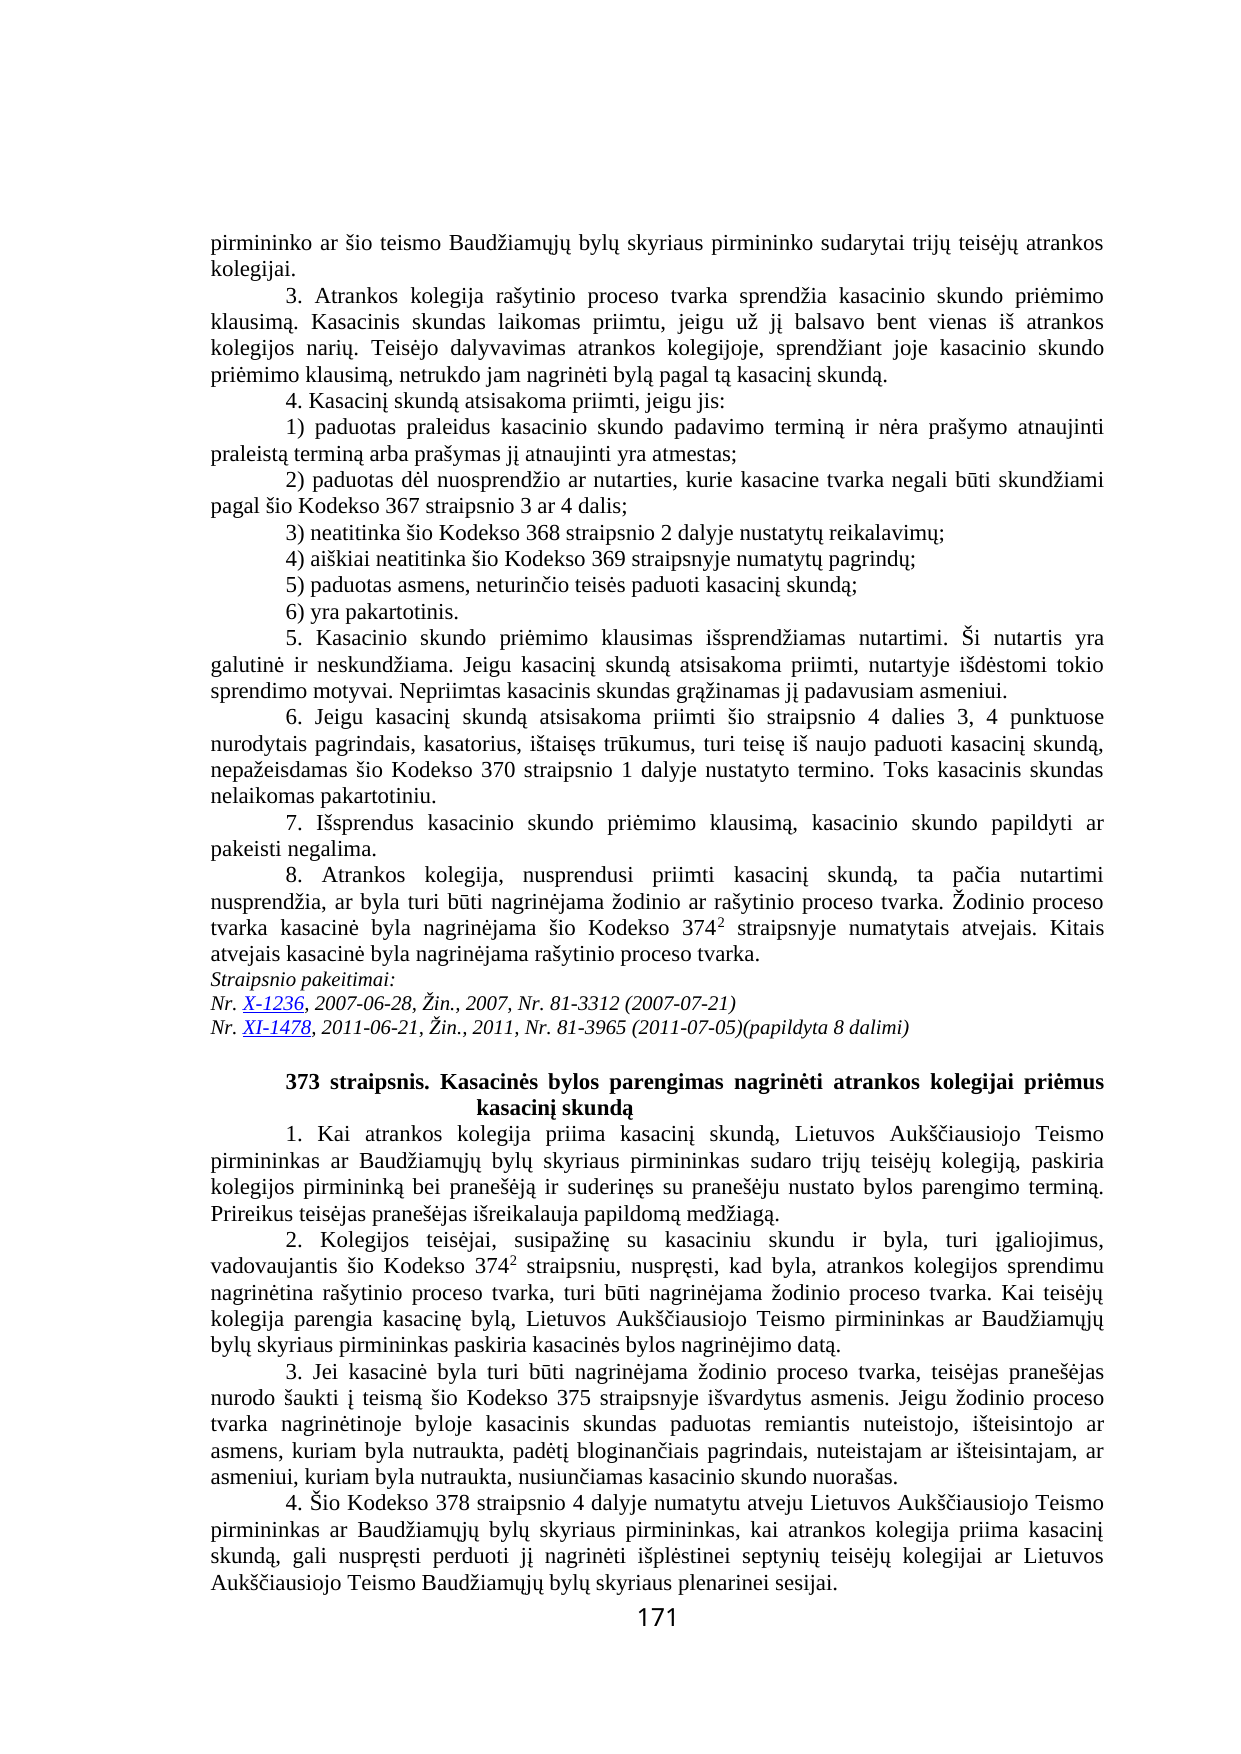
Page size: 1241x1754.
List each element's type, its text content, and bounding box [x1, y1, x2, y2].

text 373 straipsnis. Kasacinės bylos parengimas nagrinėti atrankos kolegijai priėmus kasacinį skundą [285, 1068, 1105, 1121]
text 8. Atrankos kolegija, nusprendusi priimti kasacinį skundą, ta pačia nutartimi nusprendžia, ar byla turi būti nagrinėjama žodinio ar rašytinio proceso tvarka. Žodinio proceso tvarka kasacinė byla nagrinėjama šio Kodekso 3742 straipsnyje numatytais atvejais. Kitais atvejais kasacinė byla nagrinėjama rašytinio proceso tvarka. [210, 861, 1105, 967]
text 7. Išsprendus kasacinio skundo priėmimo klausimą, kasacinio skundo papildyti ar pakeisti negalima. [210, 809, 1105, 861]
text 2. Kolegijos teisėjai, susipažinę su kasaciniu skundu ir byla, turi įgaliojimus, vadovaujantis šio Kodekso 3742 straipsniu, nuspręsti, kad byla, atrankos kolegijos sprendimu nagrinėtina rašytinio proceso tvarka, turi būti nagrinėjama žodinio proceso tvarka. Kai teisėjų kolegija parengia kasacinę bylą, Lietuvos Aukščiausiojo Teismo pirmininkas ar Baudžiamųjų bylų skyriaus pirmininkas paskiria kasacinės bylos nagrinėjimo datą. [210, 1226, 1105, 1358]
text 3) neatitinka šio Kodekso 368 straipsnio 2 dalyje nustatytų reikalavimų; [210, 519, 1105, 545]
text 4. Šio Kodekso 378 straipsnio 4 dalyje numatytu atveju Lietuvos Aukščiausiojo Teismo pirmininkas ar Baudžiamųjų bylų skyriaus pirmininkas, kai atrankos kolegija priima kasacinį skundą, gali nuspręsti perduoti jį nagrinėti išplėstinei septynių teisėjų kolegijai ar Lietuvos Aukščiausiojo Teismo Baudžiamųjų bylų skyriaus plenarinei sesijai. [210, 1489, 1105, 1595]
text 4) aiškiai neatitinka šio Kodekso 369 straipsnyje numatytų pagrindų; [210, 545, 1105, 572]
text 1. Kai atrankos kolegija priima kasacinį skundą, Lietuvos Aukščiausiojo Teismo pirmininkas ar Baudžiamųjų bylų skyriaus pirmininkas sudaro trijų teisėjų kolegiją, paskiria kolegijos pirmininką bei pranešėją ir suderinęs su pranešėju nustato bylos parengimo terminą. Prireikus teisėjas pranešėjas išreikalauja papildomą medžiagą. [210, 1121, 1105, 1226]
text 6) yra pakartotinis. [210, 598, 1105, 624]
text Straipsnio pakeitimai: [210, 967, 1105, 991]
text 1) paduotas praleidus kasacinio skundo padavimo terminą ir nėra prašymo atnaujinti praleistą terminą arba prašymas jį atnaujinti yra atmestas; [210, 413, 1105, 466]
text 5. Kasacinio skundo priėmimo klausimas išsprendžiamas nutartimi. Ši nutartis yra galutinė ir neskundžiama. Jeigu kasacinį skundą atsisakoma priimti, nutartyje išdėstomi tokio sprendimo motyvai. Nepriimtas kasacinis skundas grąžinamas jį padavusiam asmeniui. [210, 624, 1105, 703]
text 6. Jeigu kasacinį skundą atsisakoma priimti šio straipsnio 4 dalies 3, 4 punktuose nurodytais pagrindais, kasatorius, ištaisęs trūkumus, turi teisę iš naujo paduoti kasacinį skundą, nepažeisdamas šio Kodekso 370 straipsnio 1 dalyje nustatyto termino. Toks kasacinis skundas nelaikomas pakartotiniu. [210, 703, 1105, 809]
text Nr. X-1236, 2007-06-28, Žin., 2007, Nr. 81-3312 (2007-07-21) [210, 991, 1105, 1015]
text 5) paduotas asmens, neturinčio teisės paduoti kasacinį skundą; [210, 572, 1105, 598]
text 3. Atrankos kolegija rašytinio proceso tvarka sprendžia kasacinio skundo priėmimo klausimą. Kasacinis skundas laikomas priimtu, jeigu už jį balsavo bent vienas iš atrankos kolegijos narių. Teisėjo dalyvavimas atrankos kolegijoje, sprendžiant joje kasacinio skundo priėmimo klausimą, netrukdo jam nagrinėti bylą pagal tą kasacinį skundą. [210, 282, 1105, 387]
text 4. Kasacinį skundą atsisakoma priimti, jeigu jis: [210, 387, 1105, 413]
text 2) paduotas dėl nuosprendžio ar nutarties, kurie kasacine tvarka negali būti skundžiami pagal šio Kodekso 367 straipsnio 3 ar 4 dalis; [210, 466, 1105, 519]
text pirmininko ar šio teismo Baudžiamųjų bylų skyriaus pirmininko sudarytai trijų teisėjų atrankos kolegijai. [210, 229, 1105, 282]
text Nr. XI-1478, 2011-06-21, Žin., 2011, Nr. 81-3965 (2011-07-05)(papildyta 8 dalimi) [210, 1015, 1105, 1039]
text 3. Jei kasacinė byla turi būti nagrinėjama žodinio proceso tvarka, teisėjas pranešėjas nurodo šaukti į teismą šio Kodekso 375 straipsnyje išvardytus asmenis. Jeigu žodinio proceso tvarka nagrinėtinoje byloje kasacinis skundas paduotas remiantis nuteistojo, išteisintojo ar asmens, kuriam byla nutraukta, padėtį bloginančiais pagrindais, nuteistajam ar išteisintajam, ar asmeniui, kuriam byla nutraukta, nusiunčiamas kasacinio skundo nuorašas. [210, 1358, 1105, 1489]
